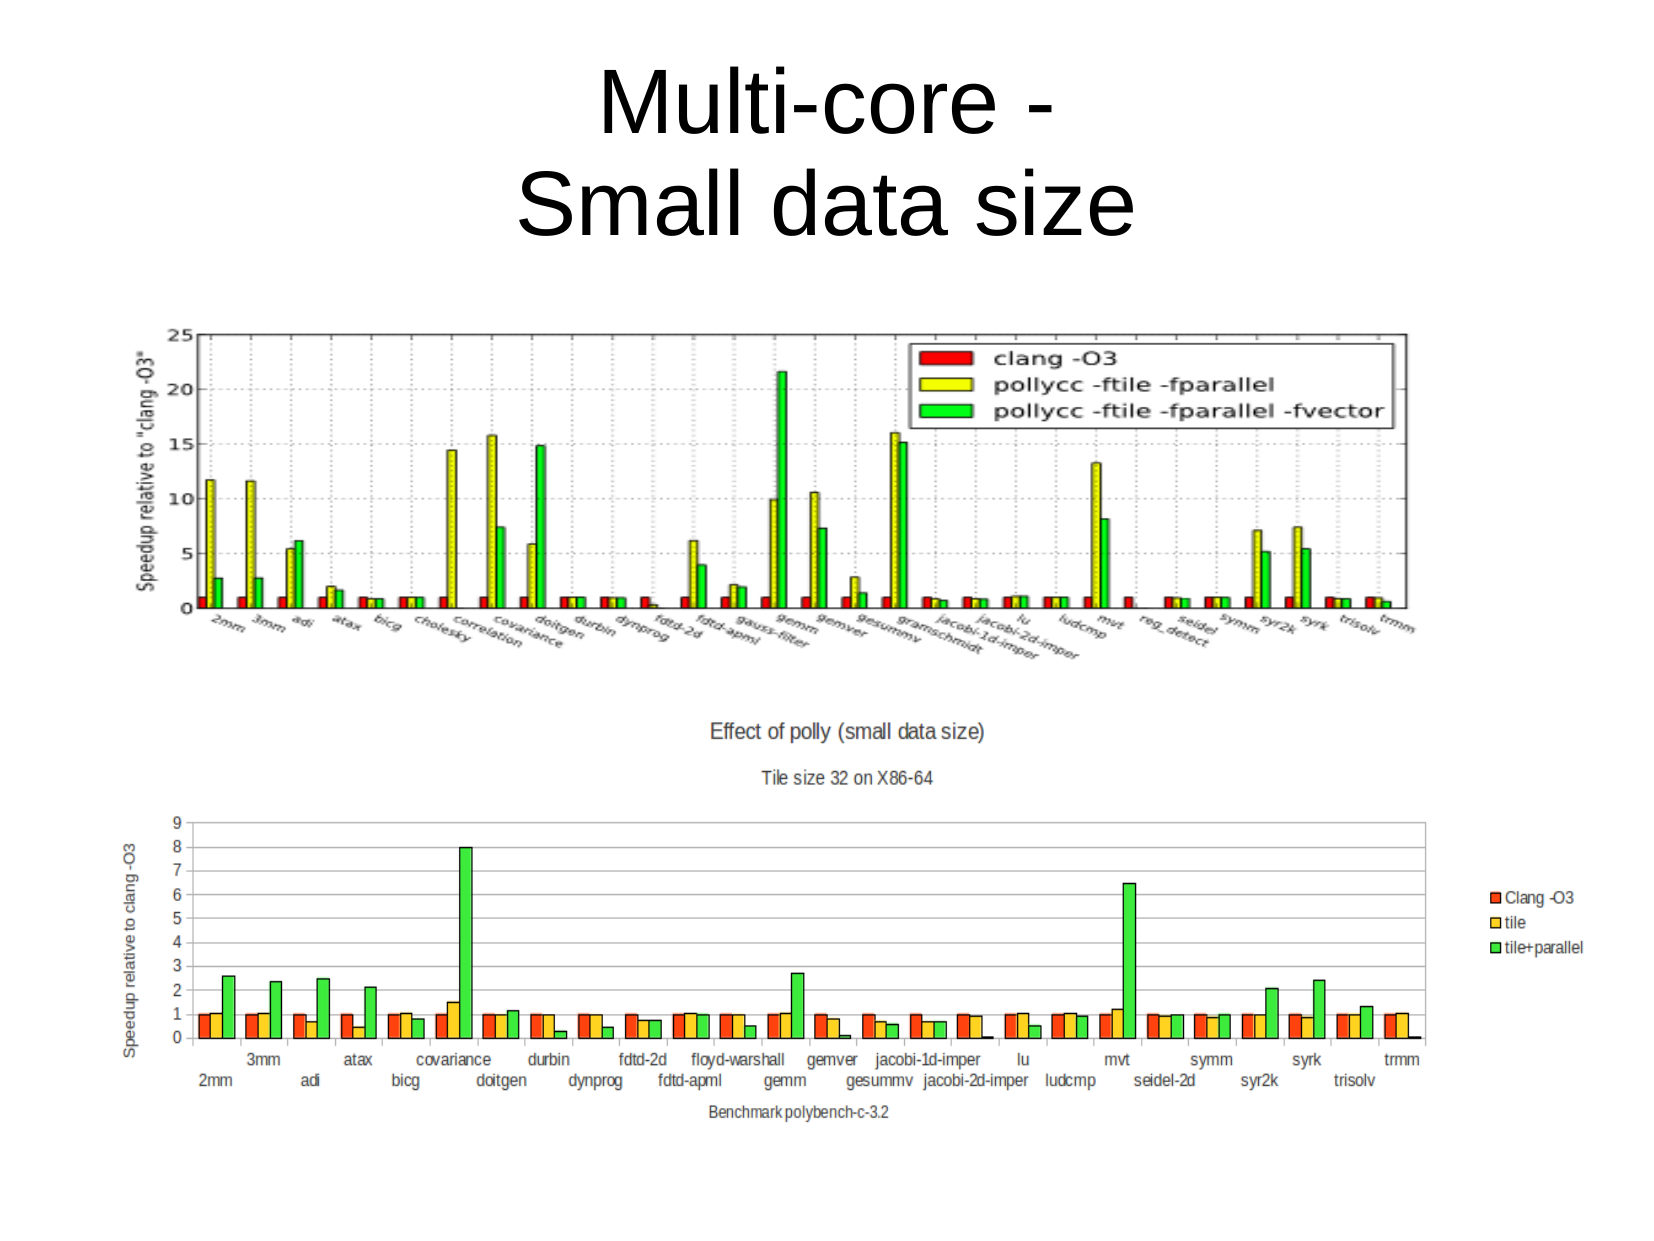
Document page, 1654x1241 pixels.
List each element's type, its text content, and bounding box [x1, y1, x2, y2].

title Multi-core - Small data size [82, 49, 1571, 257]
picture [120, 706, 1591, 1126]
picture [3, 298, 1564, 664]
